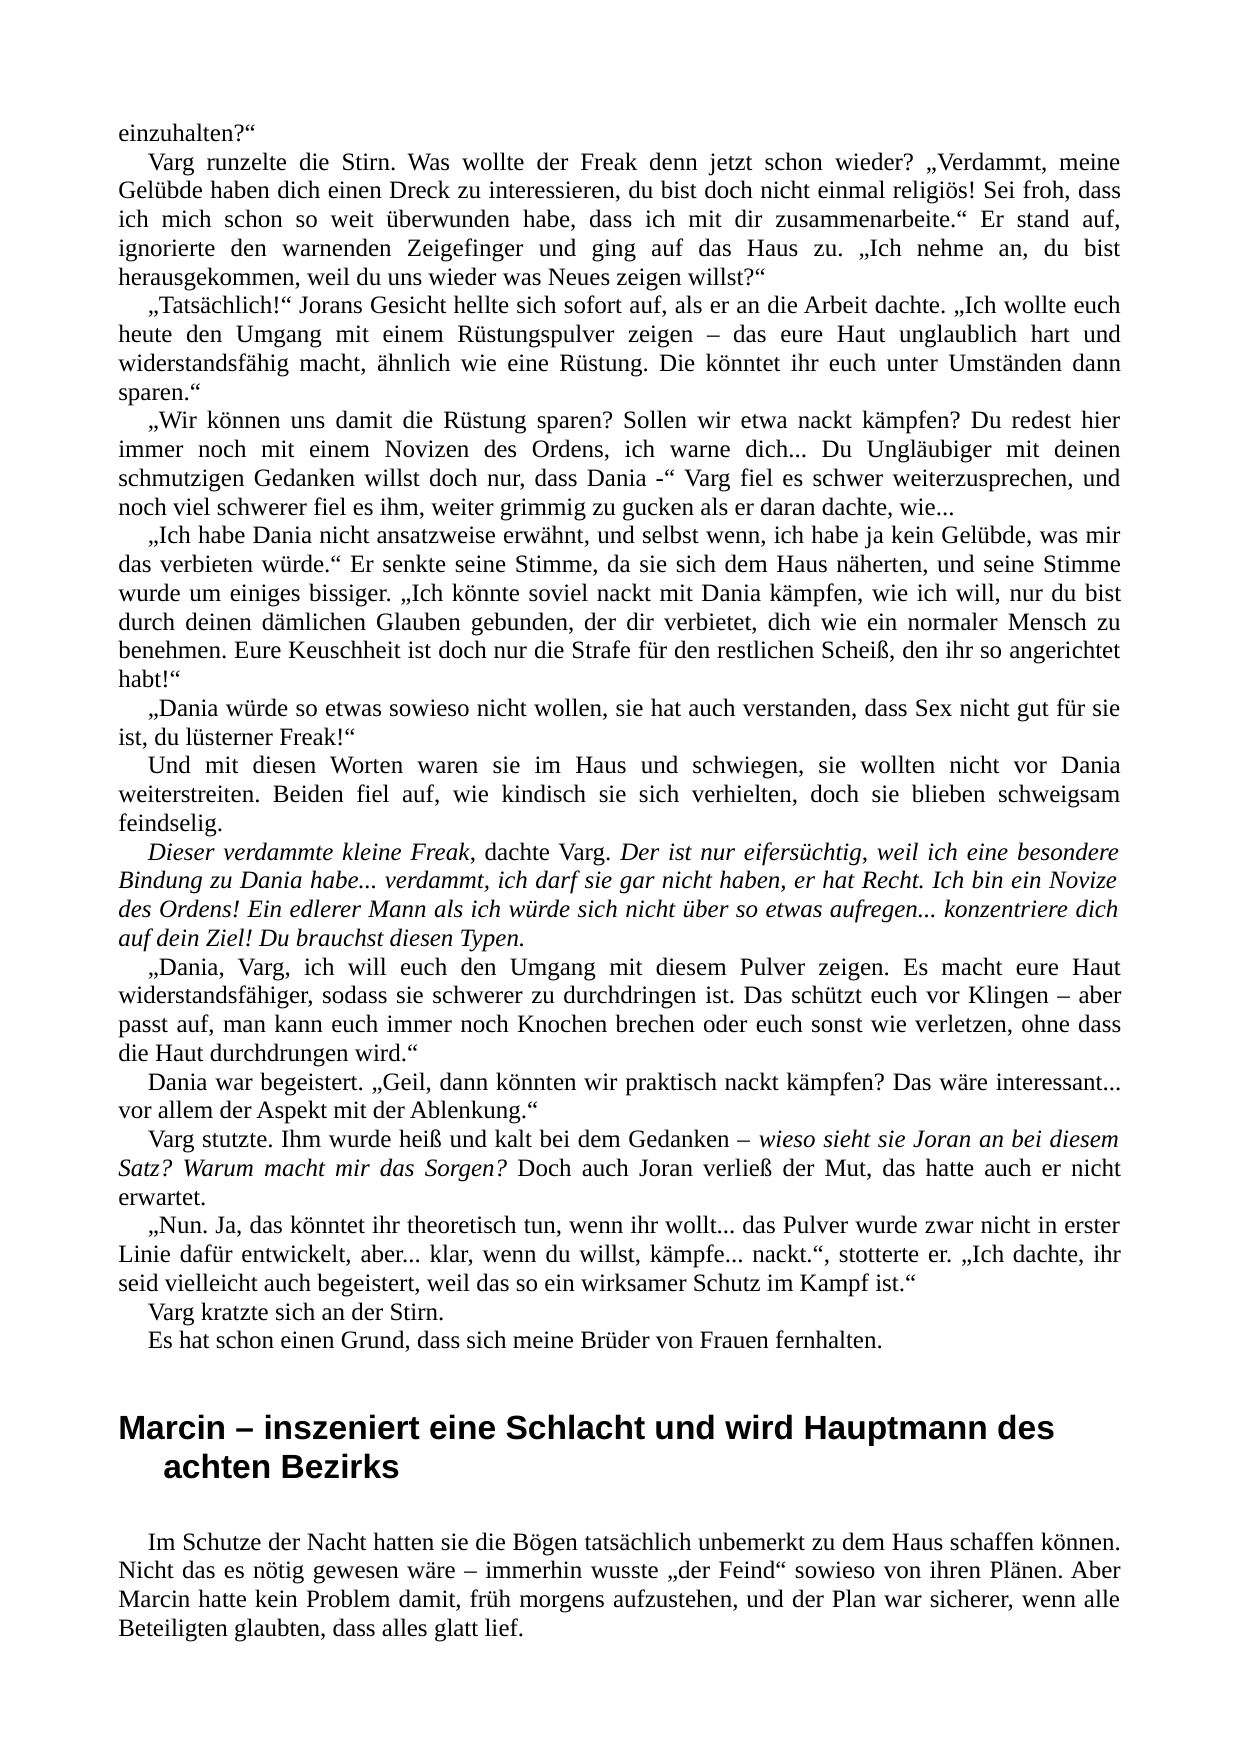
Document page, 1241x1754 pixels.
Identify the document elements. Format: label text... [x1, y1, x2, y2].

text „Nun. Ja, das könntet ihr theoretisch tun, wenn ihr wollt... das Pulver wurde zwar nicht in erster Linie dafür entwickelt, aber... klar, wenn du willst, kämpfe... nackt.“, stotterte er. „Ich dachte, ihr seid vielleicht auch begeistert, weil das so ein wirksamer Schutz im Kampf ist.“ [118, 1211, 1122, 1297]
text „Dania, Varg, ich will euch den Umgang mit diesem Pulver zeigen. Es macht eure Haut widerstandsfähiger, sodass sie schwerer zu durchdringen ist. Das schützt euch vor Klingen – aber passt auf, man kann euch immer noch Knochen brechen oder euch sonst wie verletzen, ohne dass die Haut durchdrungen wird.“ [118, 952, 1122, 1067]
text „Wir können uns damit die Rüstung sparen? Sollen wir etwa nackt kämpfen? Du redest hier immer noch mit einem Novizen des Ordens, ich warne dich... Du Ungläubiger mit deinen schmutzigen Gedanken willst doch nur, dass Dania -“ Varg fiel es schwer weiterzusprechen, und noch viel schwerer fiel es ihm, weiter grimmig zu gucken als er daran dachte, wie... [118, 406, 1122, 521]
subtitle Marcin – inszeniert eine Schlacht und wird Hauptmann des achten Bezirks [118, 1408, 1122, 1485]
text Varg stutzte. Ihm wurde heiß und kalt bei dem Gedanken – wieso sieht sie Joran an bei diesem Satz? Warum macht mir das Sorgen? Doch auch Joran verließ der Mut, das hatte auch er nicht erwartet. [118, 1124, 1122, 1211]
text Und mit diesen Worten waren sie im Haus und schwiegen, sie wollten nicht vor Dania weiterstreiten. Beiden fiel auf, wie kindisch sie sich verhielten, doch sie blieben schweigsam feindselig. [118, 751, 1122, 837]
text einzuhalten?“ [118, 118, 1122, 147]
text „Dania würde so etwas sowieso nicht wollen, sie hat auch verstanden, dass Sex nicht gut für sie ist, du lüsterner Freak!“ [118, 693, 1122, 751]
text Varg runzelte die Stirn. Was wollte der Freak denn jetzt schon wieder? „Verdammt, meine Gelübde haben dich einen Dreck zu interessieren, du bist doch nicht einmal religiös! Sei froh, dass ich mich schon so weit überwunden habe, dass ich mit dir zusammenarbeite.“ Er stand auf, ignorierte den warnenden Zeigefinger und ging auf das Haus zu. „Ich nehme an, du bist herausgekommen, weil du uns wieder was Neues zeigen willst?“ [118, 147, 1122, 291]
text Es hat schon einen Grund, dass sich meine Brüder von Frauen fernhalten. [118, 1326, 1122, 1354]
text Varg kratzte sich an der Stirn. [118, 1297, 1122, 1326]
text „Ich habe Dania nicht ansatzweise erwähnt, und selbst wenn, ich habe ja kein Gelübde, was mir das verbieten würde.“ Er senkte seine Stimme, da sie sich dem Haus näherten, und seine Stimme wurde um einiges bissiger. „Ich könnte soviel nackt mit Dania kämpfen, wie ich will, nur du bist durch deinen dämlichen Glauben gebunden, der dir verbietet, dich wie ein normaler Mensch zu benehmen. Eure Keuschheit ist doch nur die Strafe für den restlichen Scheiß, den ihr so angerichtet habt!“ [118, 521, 1122, 693]
text „Tatsächlich!“ Jorans Gesicht hellte sich sofort auf, als er an die Arbeit dachte. „Ich wollte euch heute den Umgang mit einem Rüstungspulver zeigen – das eure Haut unglaublich hart und widerstandsfähig macht, ähnlich wie eine Rüstung. Die könntet ihr euch unter Umständen dann sparen.“ [118, 291, 1122, 406]
text Im Schutze der Nacht hatten sie die Bögen tatsächlich unbemerkt zu dem Haus schaffen können. Nicht das es nötig gewesen wäre – immerhin wusste „der Feind“ sowieso von ihren Plänen. Aber Marcin hatte kein Problem damit, früh morgens aufzustehen, und der Plan war sicherer, wenn alle Beteiligten glaubten, dass alles glatt lief. [118, 1527, 1122, 1642]
text Dania war begeistert. „Geil, dann könnten wir praktisch nackt kämpfen? Das wäre interessant... vor allem der Aspekt mit der Ablenkung.“ [118, 1067, 1122, 1124]
text Dieser verdammte kleine Freak, dachte Varg. Der ist nur eifersüchtig, weil ich eine besondere Bindung zu Dania habe... verdammt, ich darf sie gar nicht haben, er hat Recht. Ich bin ein Novize des Ordens! Ein edlerer Mann als ich würde sich nicht über so etwas aufregen... konzentriere dich auf dein Ziel! Du brauchst diesen Typen. [118, 837, 1122, 952]
